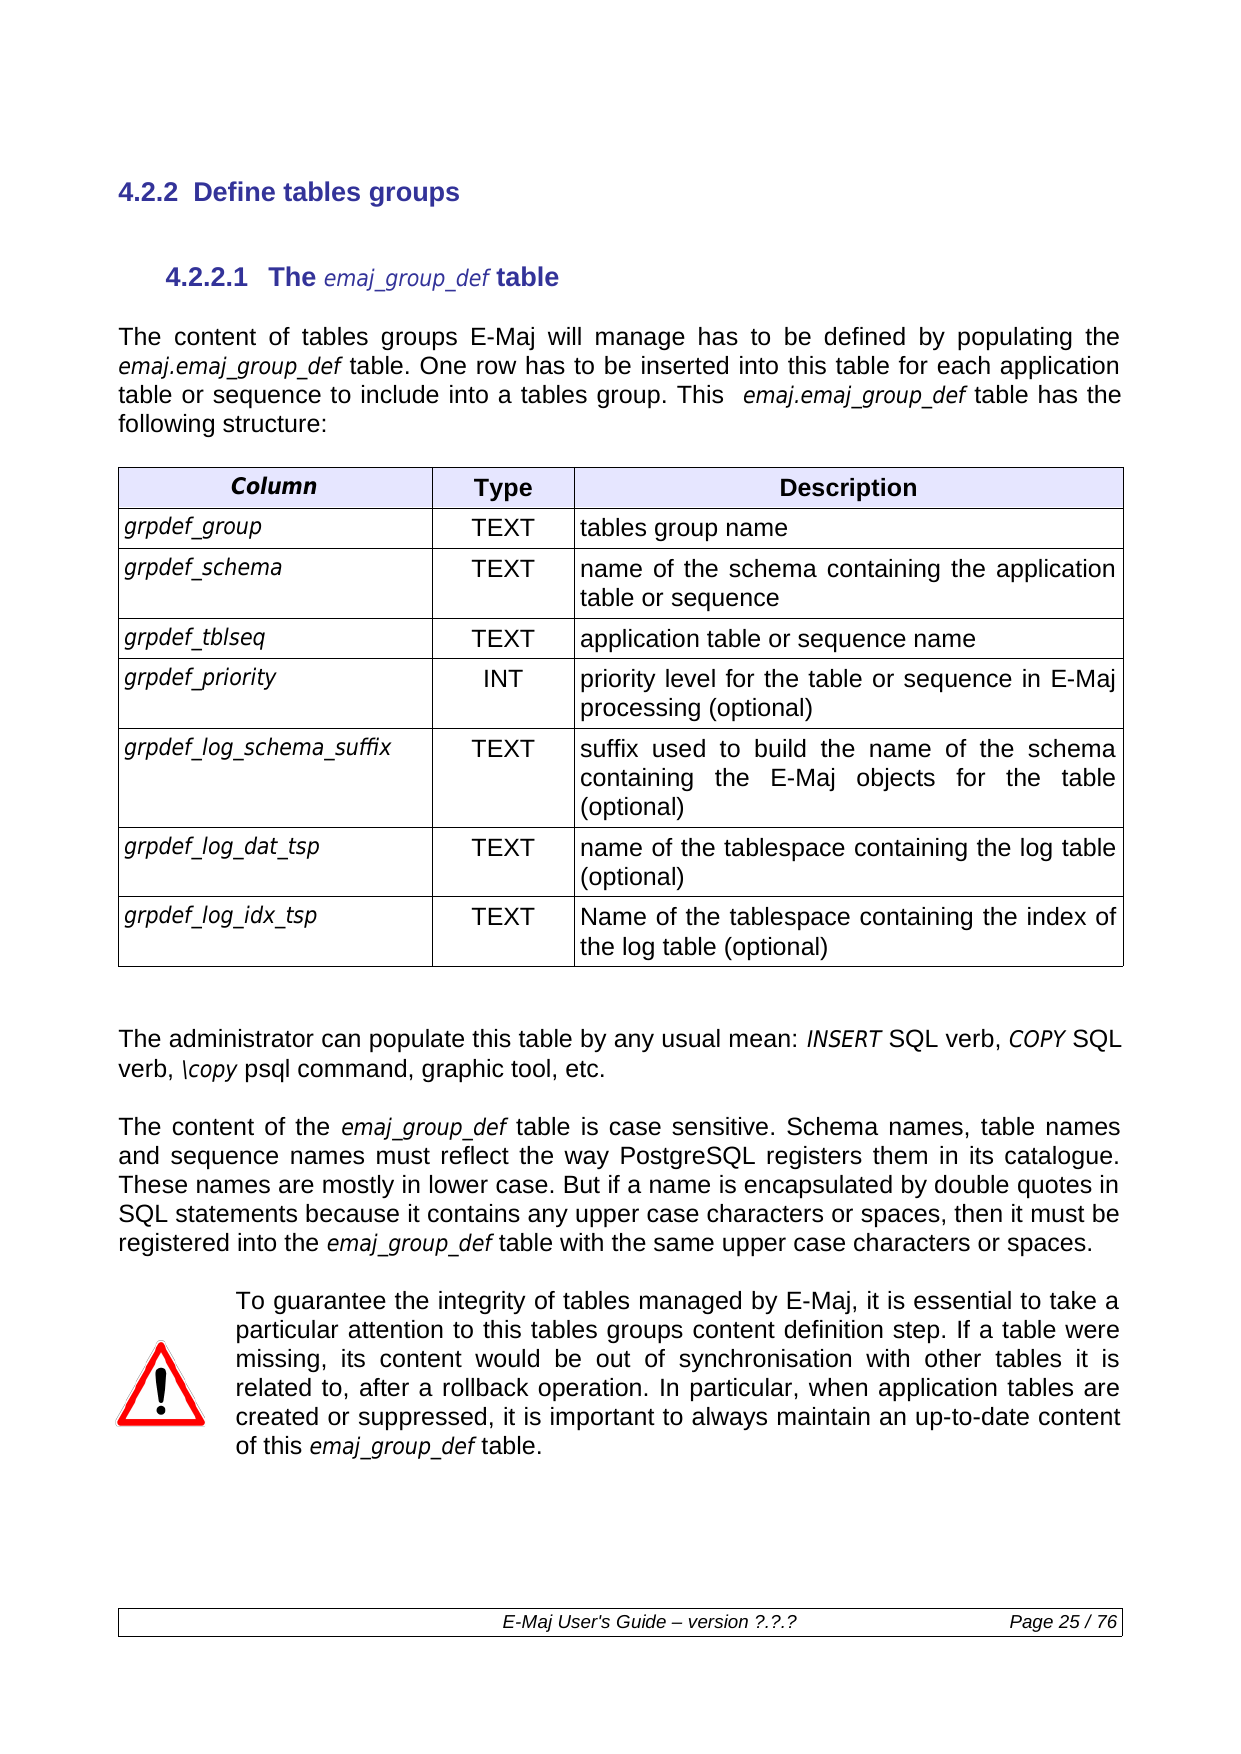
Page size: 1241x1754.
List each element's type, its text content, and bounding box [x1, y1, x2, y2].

table_cell priority level for the table or sequence in E-Maj processing (optional) [575, 659, 1123, 728]
table_cell Name of the tablespace containing the index of the log table (optional) [575, 897, 1123, 966]
text The administrator can populate this table by any usual mean: INSERT SQL verb, COPY SQL verb, \copy psql command, graphic tool, etc. [118, 1024, 1122, 1082]
table_cell TEXT [433, 619, 574, 658]
table_cell name of the tablespace containing the log table (optional) [575, 828, 1123, 896]
subtitle Define tables groups [118, 176, 1122, 207]
table_cell name of the schema containing the application table or sequence [575, 549, 1123, 618]
table_cell grpdef_log_idx_tsp [119, 897, 432, 966]
table_header Column [119, 468, 432, 507]
text To guarantee the integrity of tables managed by E-Maj, it is essential to take a particular attention to this tables groups content definition step. If a table were missing, its content would be out of synchronisation with other tables it is related to, after a rollback operation. In particular, when application tables are created or suppressed, it is important to always maintain an up-to-date content of this emaj_group_def table. [235, 1286, 1122, 1460]
table_cell grpdef_priority [119, 659, 432, 728]
table_cell TEXT [433, 549, 574, 618]
table_header Description [575, 468, 1123, 507]
subtitle The emaj_group_def table [165, 261, 1122, 292]
picture [115, 1340, 206, 1427]
table_cell grpdef_tblseq [119, 619, 432, 658]
table_cell TEXT [433, 509, 574, 548]
table_cell INT [433, 659, 574, 728]
table_cell tables group name [575, 509, 1123, 548]
table_cell TEXT [433, 828, 574, 896]
table_cell grpdef_log_schema_suffix [119, 729, 432, 827]
table_cell application table or sequence name [575, 619, 1123, 658]
table_cell grpdef_group [119, 509, 432, 548]
table_cell TEXT [433, 729, 574, 827]
table_cell TEXT [433, 897, 574, 966]
table_cell grpdef_schema [119, 549, 432, 618]
table_header Type [433, 468, 574, 507]
text The content of tables groups E-Maj will manage has to be defined by populating the emaj.emaj_group_def table. One row has to be inserted into this table for each application table or sequence to include into a tables group. This emaj.emaj_group_def table has the following structure: [118, 321, 1122, 438]
text The content of the emaj_group_def table is case sensitive. Schema names, table names and sequence names must reflect the way PostgreSQL registers them in its catalogue. These names are mostly in lower case. But if a name is encapsulated by double quotes in SQL statements because it contains any upper case characters or spaces, then it must be registered into the emaj_group_def table with the same upper case characters or spaces. [118, 1112, 1122, 1257]
table_cell suffix used to build the name of the schema containing the E-Maj objects for the table (optional) [575, 729, 1123, 827]
table_cell grpdef_log_dat_tsp [119, 828, 432, 896]
